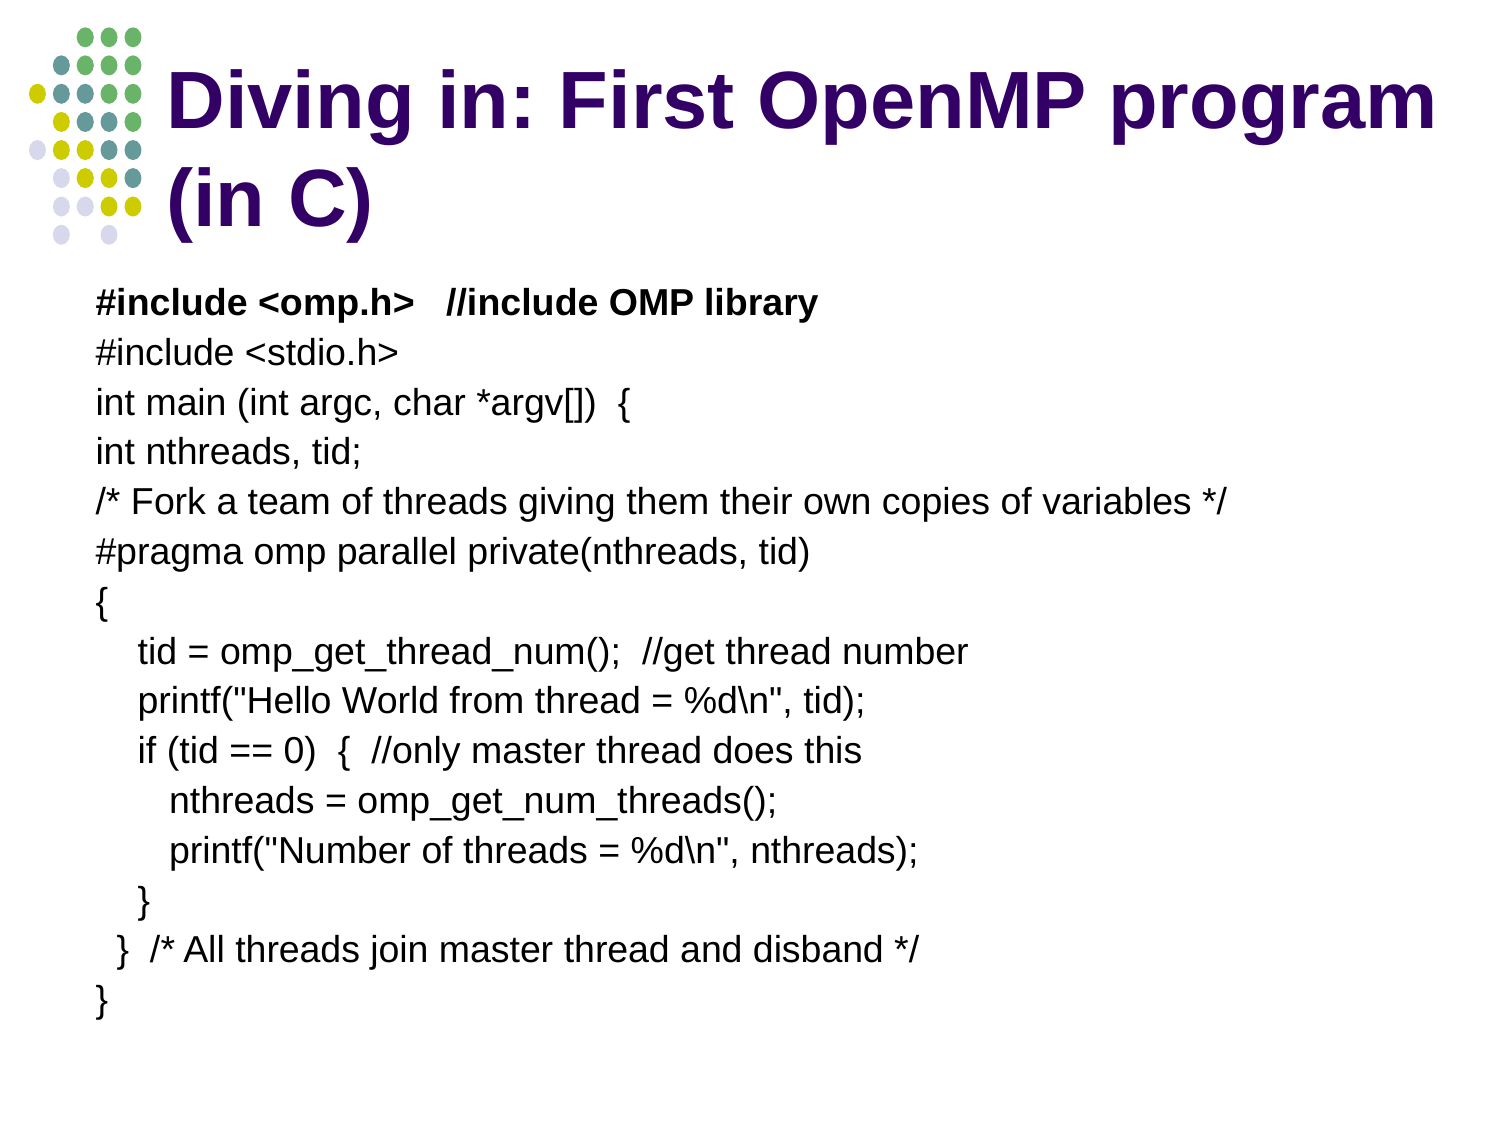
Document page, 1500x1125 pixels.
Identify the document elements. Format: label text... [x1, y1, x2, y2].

list #include <omp.h> //include OMP library #include <stdio.h> int main (int argc, char *argv[]) { int nthreads, tid; /* Fork a team of threads giving them their own copies of variables */ #pragma omp parallel private(nthreads, tid) { tid = omp_get_thread_num(); //get thread number printf("Hello World from thread = %d\n", tid); if (tid == 0) { //only master thread does this nthreads = omp_get_num_threads(); printf("Number of threads = %d\n", nthreads); } } /* All threads join master thread and disband */ } [80, 275, 1431, 1125]
title Diving in: First OpenMP program (in C) [151, 40, 1500, 251]
